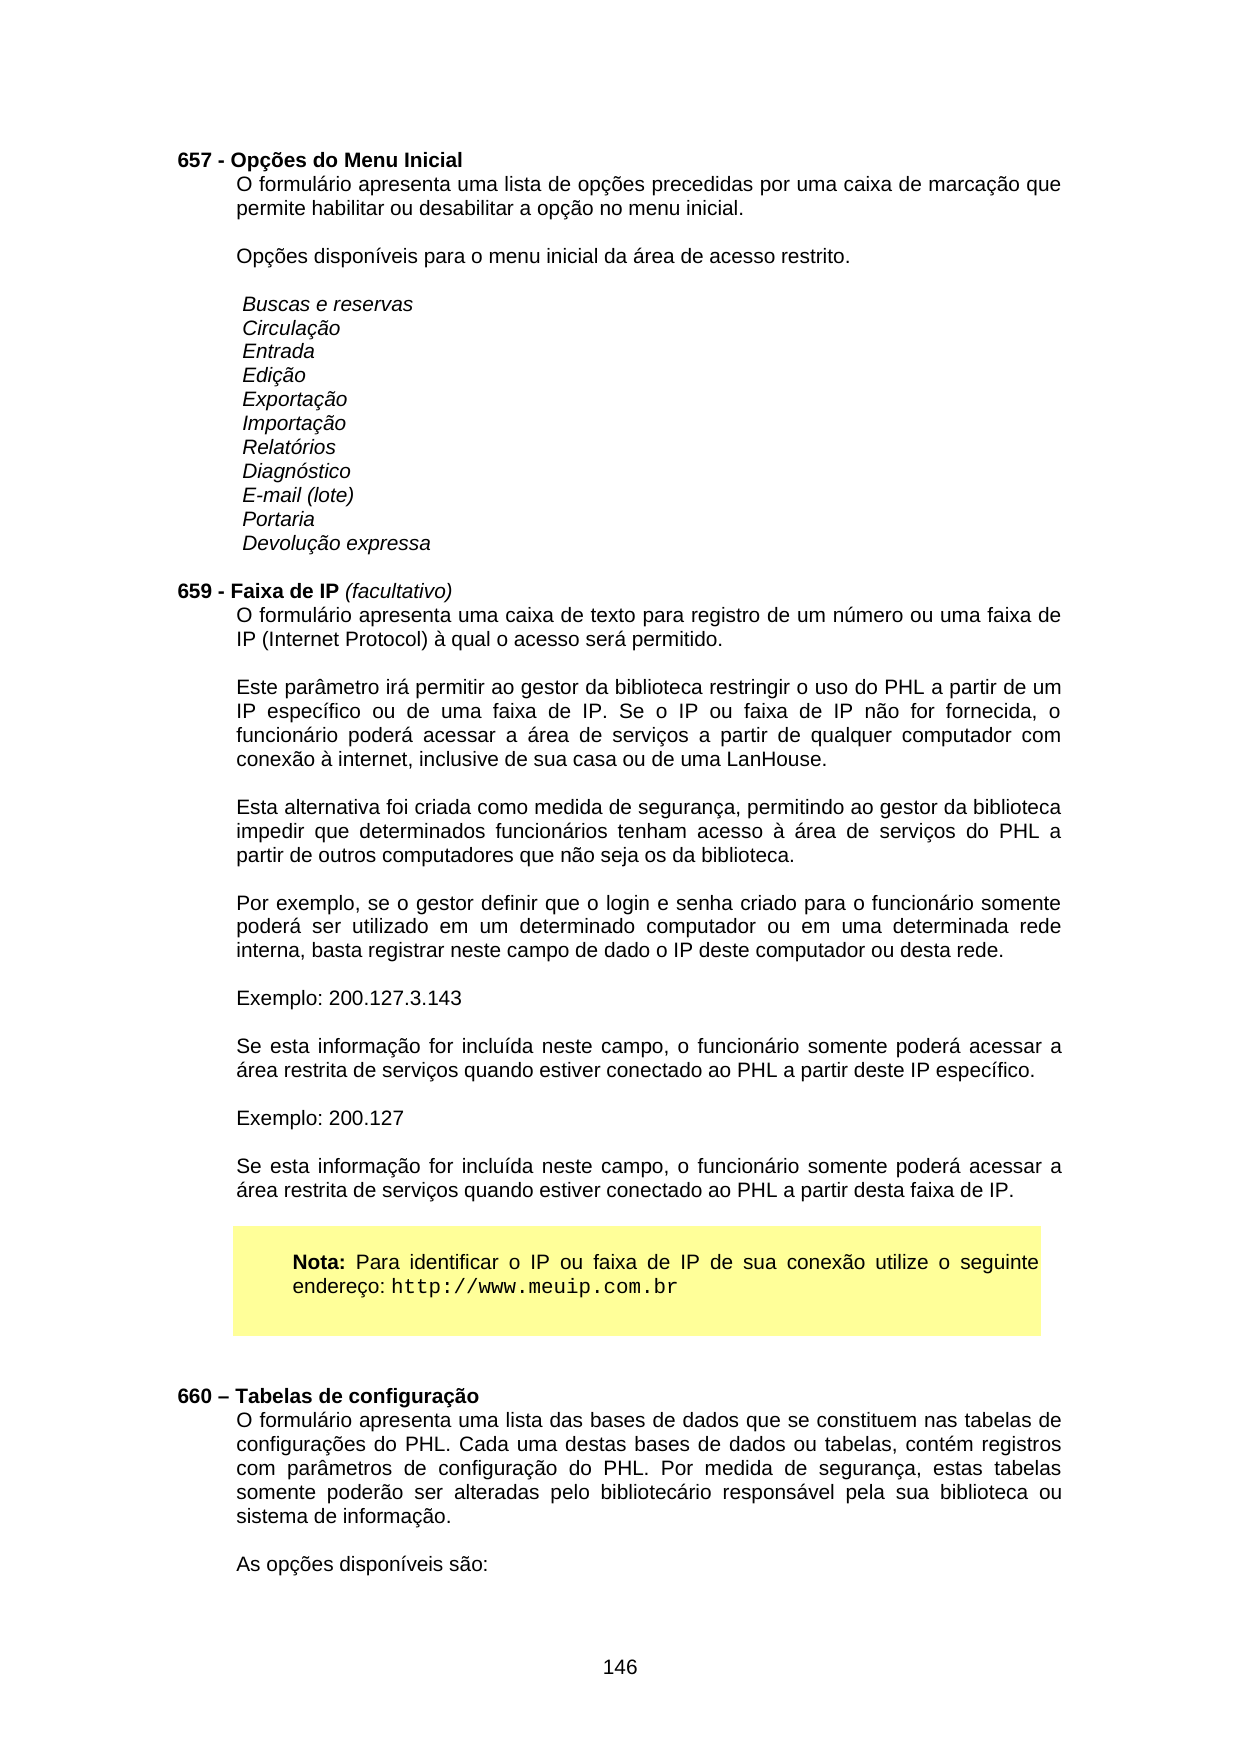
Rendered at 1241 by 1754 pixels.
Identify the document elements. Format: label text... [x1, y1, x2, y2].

text Buscas e reservas [236, 291, 1063, 315]
text Devolução expressa [236, 531, 1063, 555]
text 660 – Tabelas de configuração [177, 1384, 1063, 1408]
text Por exemplo, se o gestor definir que o login e senha criado para o funcionário somente poderá ser utilizado em um determinado computador ou em uma determinada rede interna, basta registrar neste campo de dado o IP deste computador ou desta rede. [236, 890, 1063, 962]
text E-mail (lote) [236, 483, 1063, 507]
text Se esta informação for incluída neste campo, o funcionário somente poderá acessar a área restrita de serviços quando estiver conectado ao PHL a partir deste IP específico. [236, 1034, 1063, 1082]
text Exemplo: 200.127 [236, 1106, 1063, 1130]
text Entrada [236, 339, 1063, 363]
text Circulação [236, 315, 1063, 339]
text Relatórios [236, 435, 1063, 459]
text Se esta informação for incluída neste campo, o funcionário somente poderá acessar a área restrita de serviços quando estiver conectado ao PHL a partir desta faixa de IP. [236, 1154, 1063, 1202]
text 659 - Faixa de IP (facultativo) [177, 579, 1063, 603]
text Este parâmetro irá permitir ao gestor da biblioteca restringir o uso do PHL a partir de um IP específico ou de uma faixa de IP. Se o IP ou faixa de IP não for fornecida, o funcionário poderá acessar a área de serviços a partir de qualquer computador com conexão à internet, inclusive de sua casa ou de uma LanHouse. [236, 675, 1063, 771]
text Exemplo: 200.127.3.143 [236, 986, 1063, 1010]
text As opções disponíveis são: [236, 1552, 1063, 1576]
text O formulário apresenta uma lista de opções precedidas por uma caixa de marcação que permite habilitar ou desabilitar a opção no menu inicial. [236, 172, 1063, 219]
text O formulário apresenta uma caixa de texto para registro de um número ou uma faixa de IP (Internet Protocol) à qual o acesso será permitido. [236, 603, 1063, 651]
text Opções disponíveis para o menu inicial da área de acesso restrito. [236, 243, 1063, 267]
text Esta alternativa foi criada como medida de segurança, permitindo ao gestor da biblioteca impedir que determinados funcionários tenham acesso à área de serviços do PHL a partir de outros computadores que não seja os da biblioteca. [236, 794, 1063, 866]
text Diagnóstico [236, 459, 1063, 483]
text Nota: Para identificar o IP ou faixa de IP de sua conexão utilize o seguinte endereço: http://www.meuip.com.br [292, 1250, 1041, 1299]
text Importação [236, 411, 1063, 435]
text Exportação [236, 387, 1063, 411]
text Edição [236, 363, 1063, 387]
text O formulário apresenta uma lista das bases de dados que se constituem nas tabelas de configurações do PHL. Cada uma destas bases de dados ou tabelas, contém registros com parâmetros de configuração do PHL. Por medida de segurança, estas tabelas somente poderão ser alteradas pelo bibliotecário responsável pela sua biblioteca ou sistema de informação. [236, 1408, 1063, 1528]
text 657 - Opções do Menu Inicial [177, 148, 1063, 172]
text Portaria [236, 507, 1063, 531]
